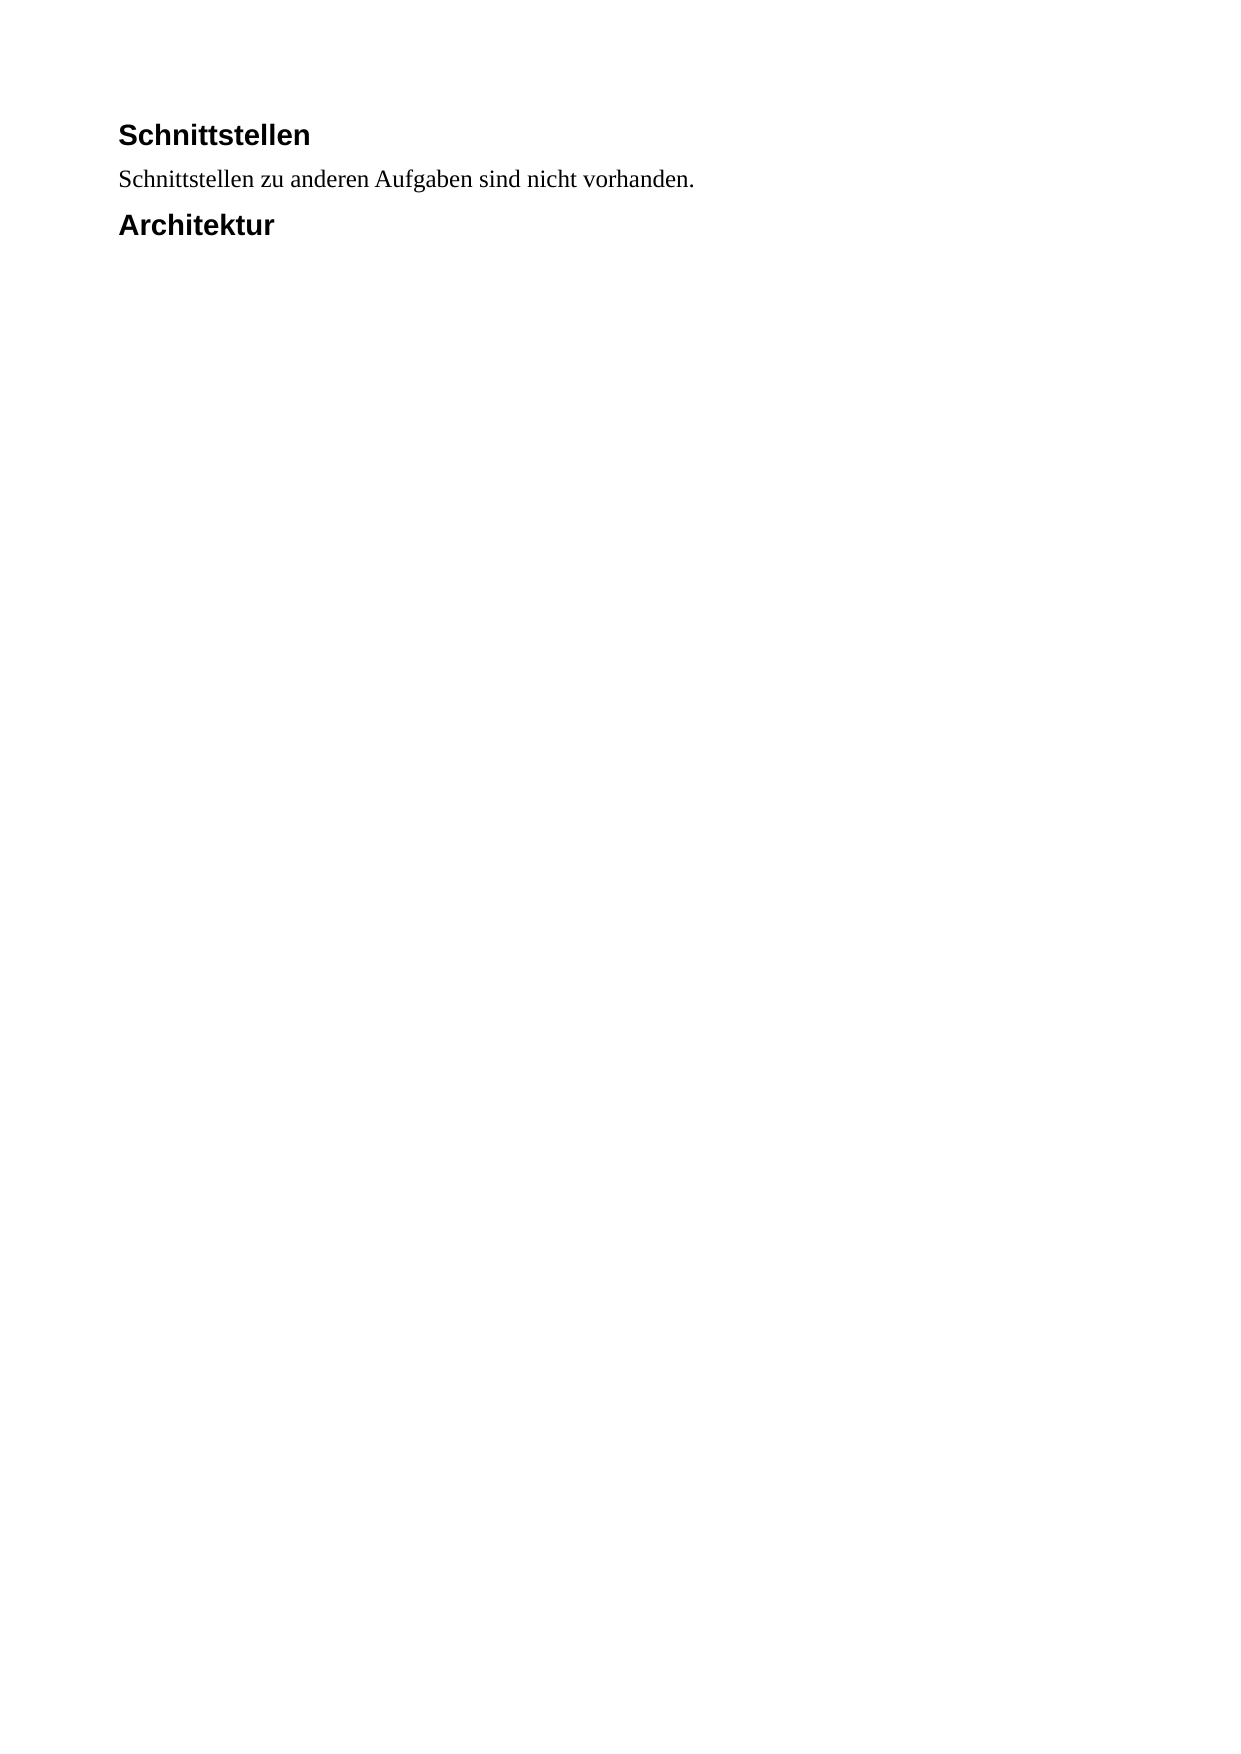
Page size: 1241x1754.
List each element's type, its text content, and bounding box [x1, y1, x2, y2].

subtitle Schnittstellen [118, 118, 1122, 152]
subtitle Architektur [118, 208, 1122, 241]
text Schnittstellen zu anderen Aufgaben sind nicht vorhanden. [118, 164, 1122, 193]
